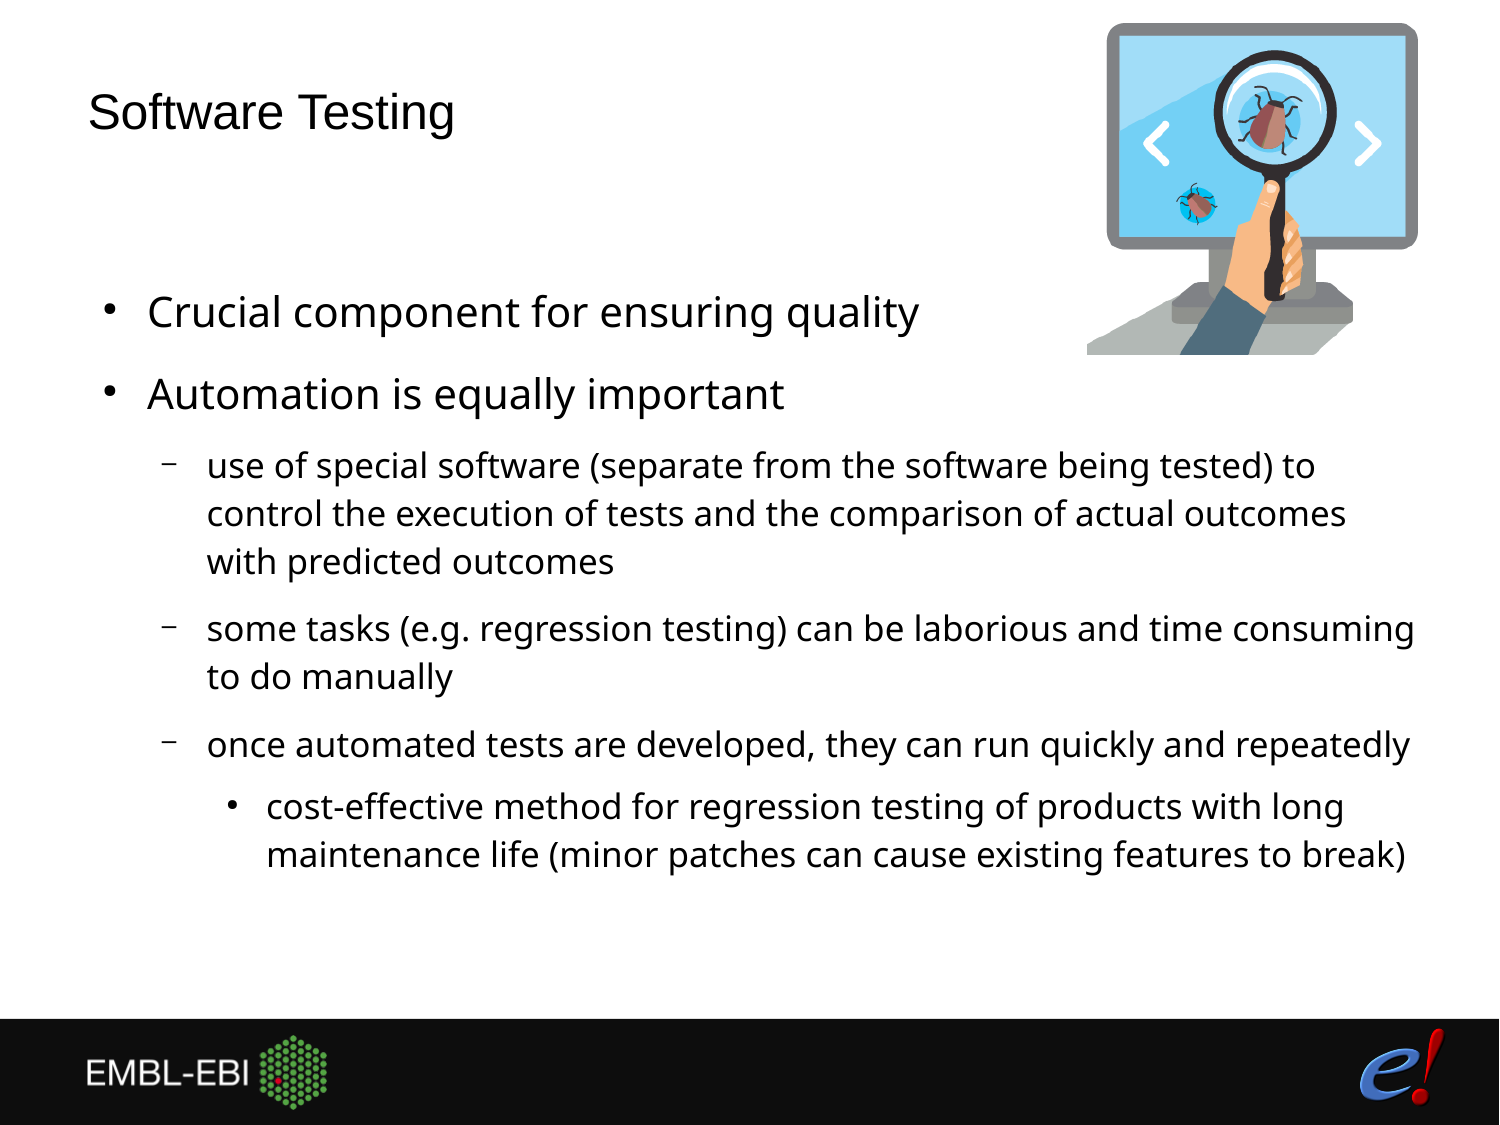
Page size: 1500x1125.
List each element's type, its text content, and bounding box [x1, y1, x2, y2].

list Crucial component for ensuring quality Automation is equally important use of special software (separate from the software being tested) to control the execution of tests and the comparison of actual outcomes with predicted outcomes some tasks (e.g. regression testing) can be laborious and time consuming to do manually once automated tests are developed, they can run quickly and repeatedly cost-effective method for regression testing of products with long maintenance life (minor patches can cause existing features to break) [87, 200, 1425, 914]
picture [1023, 11, 1477, 355]
picture [87, 1035, 327, 1110]
picture [1357, 1026, 1448, 1112]
title Software Testing [87, 50, 1023, 175]
